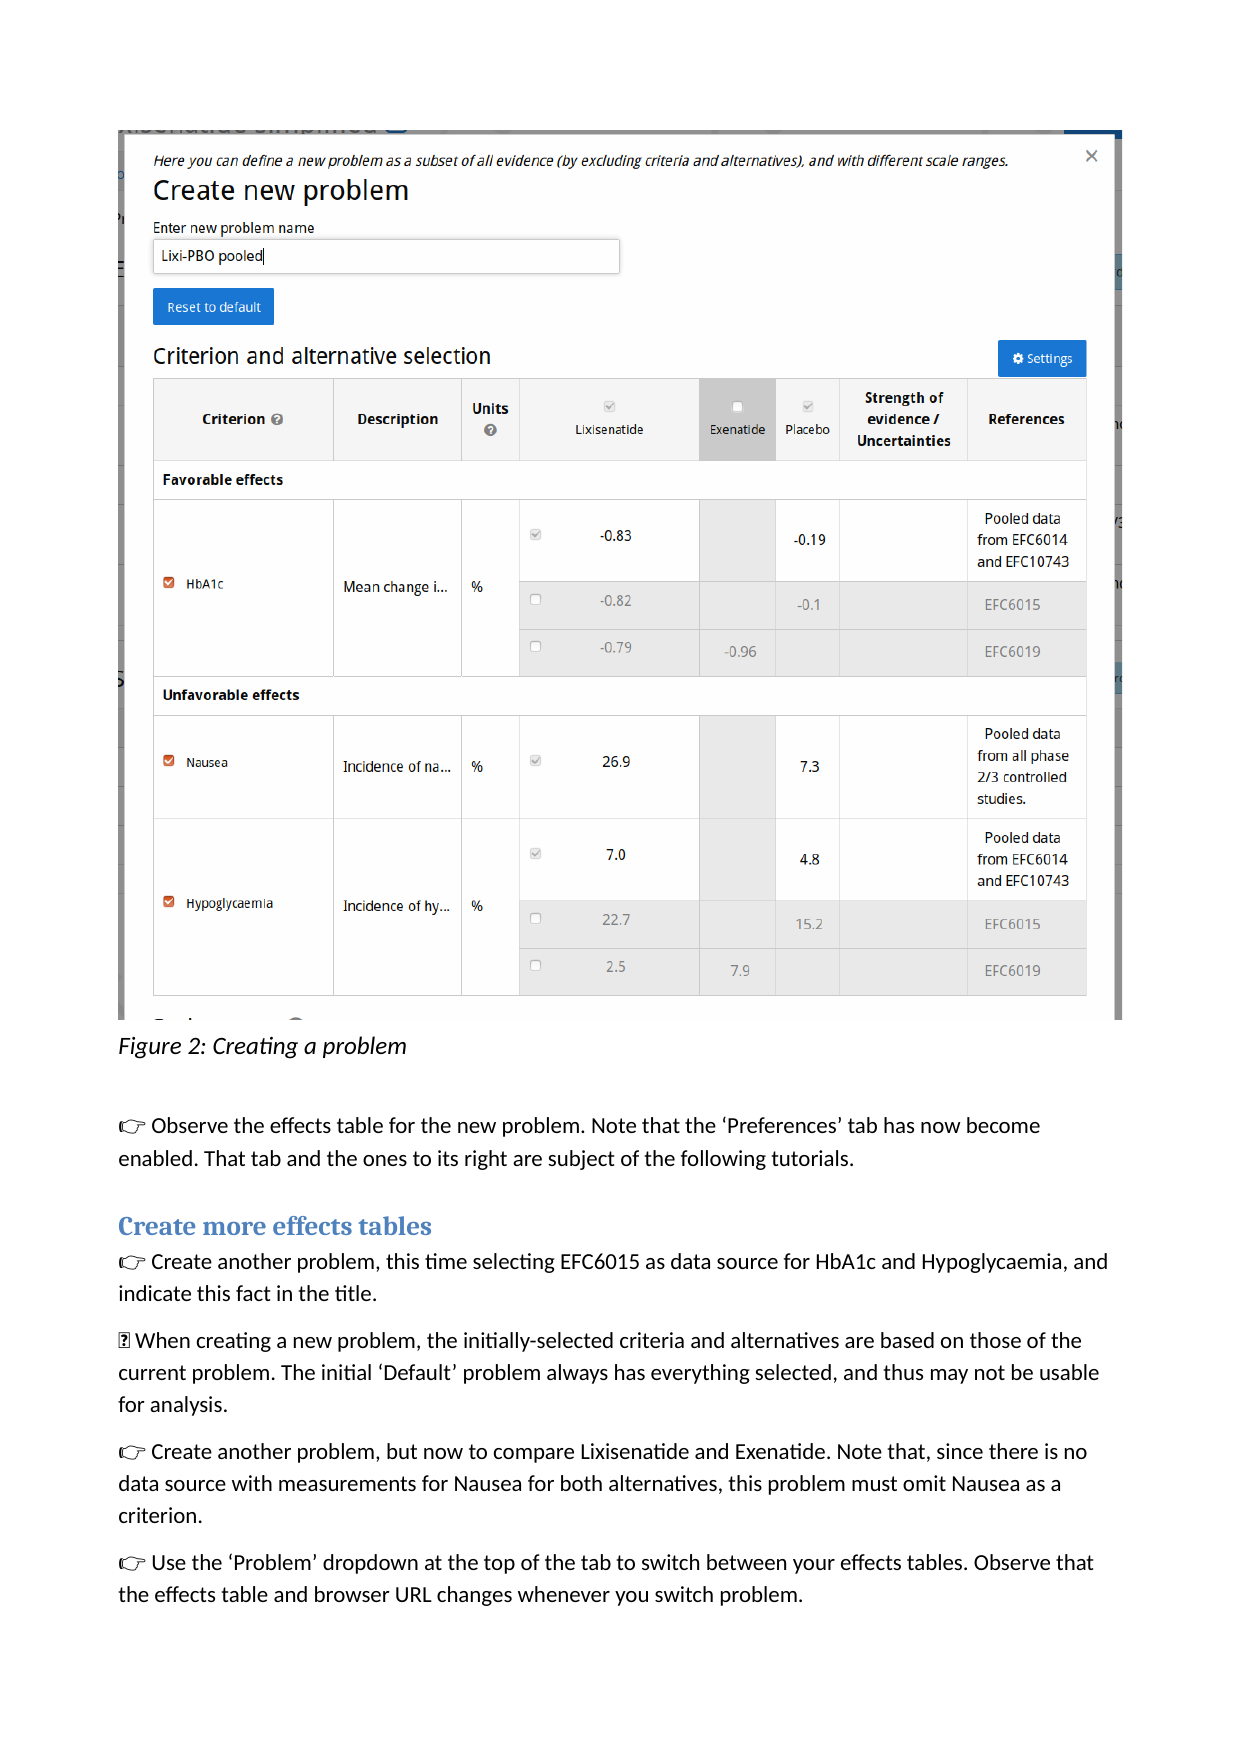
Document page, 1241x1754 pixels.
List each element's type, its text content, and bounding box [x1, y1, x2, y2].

text 💡 When creating a new problem, the initially-selected criteria and alternatives are based on those of the current problem. The initial ‘Default’ problem always has everything selected, and thus may not be usable for analysis. [118, 1326, 1122, 1418]
text 👉 Create another problem, but now to compare Lixisenatide and Exenatide. Note that, since there is no data source with measurements for Nausea for both alternatives, this problem must omit Nausea as a criterion. [118, 1437, 1122, 1529]
text Figure 2: Creating a problem [118, 1020, 1122, 1061]
text 👉 Observe the effects table for the new problem. Note that the ‘Preferences’ tab has now become enabled. That tab and the ones to its right are subject of the following tutorials. [118, 1111, 1122, 1172]
text 👉 Use the ‘Problem’ dropdown at the top of the tab to switch between your effects tables. Observe that the effects table and browser URL changes whenever you switch problem. [118, 1548, 1122, 1608]
subtitle Create more effects tables [118, 1211, 1122, 1242]
picture [118, 130, 1123, 1020]
text 👉 Create another problem, this time selecting EFC6015 as data source for HbA1c and Hypoglycaemia, and indicate this fact in the title. [118, 1247, 1122, 1307]
